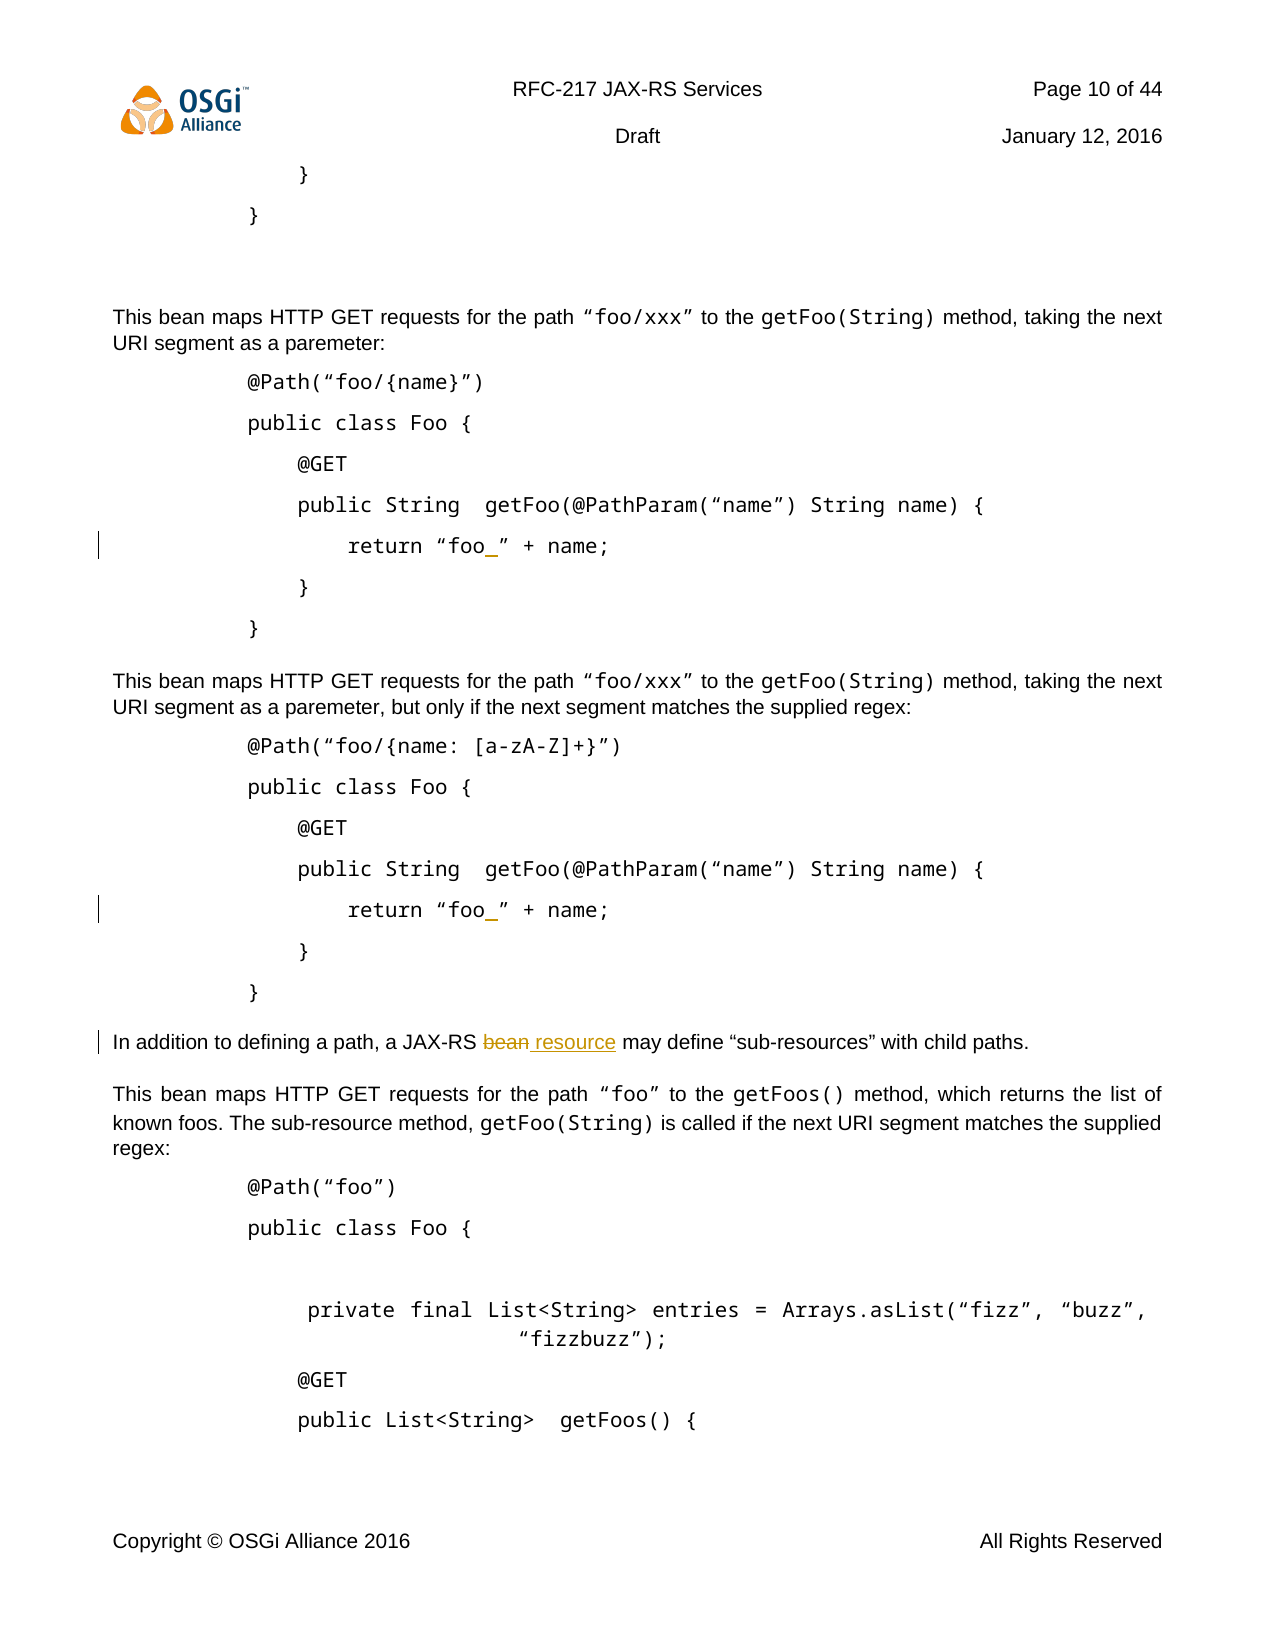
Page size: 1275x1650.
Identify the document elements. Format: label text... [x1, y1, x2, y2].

text } [247, 977, 1162, 1005]
text @GET [247, 813, 1162, 841]
text @Path(“foo/{name: [a-zA-Z]+}”) [247, 731, 1162, 759]
text } [247, 159, 1162, 187]
text } [247, 572, 1162, 600]
text public class Foo { [247, 408, 1162, 437]
text @GET [247, 449, 1162, 477]
text @Path(“foo”) [247, 1172, 1162, 1201]
text } [247, 936, 1162, 964]
text This bean maps HTTP GET requests for the path “foo/xxx” to the getFoo(String) method, taking the next URI segment as a paremeter, but only if the next segment matches the supplied regex: [112, 666, 1162, 719]
text public class Foo { [247, 1213, 1162, 1242]
text public class Foo { [247, 772, 1162, 801]
text This bean maps HTTP GET requests for the path “foo/xxx” to the getFoo(String) method, taking the next URI segment as a paremeter: [112, 302, 1162, 355]
text @GET [247, 1365, 1162, 1393]
text public String getFoo(@PathParam(“name”) String name) { [247, 854, 1162, 882]
text return “foo ” + name; [247, 531, 1162, 559]
text public String getFoo(@PathParam(“name”) String name) { [247, 490, 1162, 518]
text return “foo ” + name; [247, 895, 1162, 923]
text private final List<String> entries = Arrays.asList(“fizz”, “buzz”, “fizzbuzz”); [247, 1295, 1162, 1352]
text This bean maps HTTP GET requests for the path “foo” to the getFoos() method, which returns the list of known foos. The sub-resource method, getFoo(String) is called if the next URI segment matches the supplied regex: [112, 1079, 1162, 1160]
text } [247, 613, 1162, 641]
text In addition to defining a path, a JAX-RS resource may define “sub-resources” with child paths. [112, 1030, 1162, 1054]
picture [113, 78, 257, 142]
text public List<String> getFoos() { [247, 1406, 1162, 1434]
text } [247, 200, 1162, 228]
text @Path(“foo/{name}”) [247, 367, 1162, 396]
